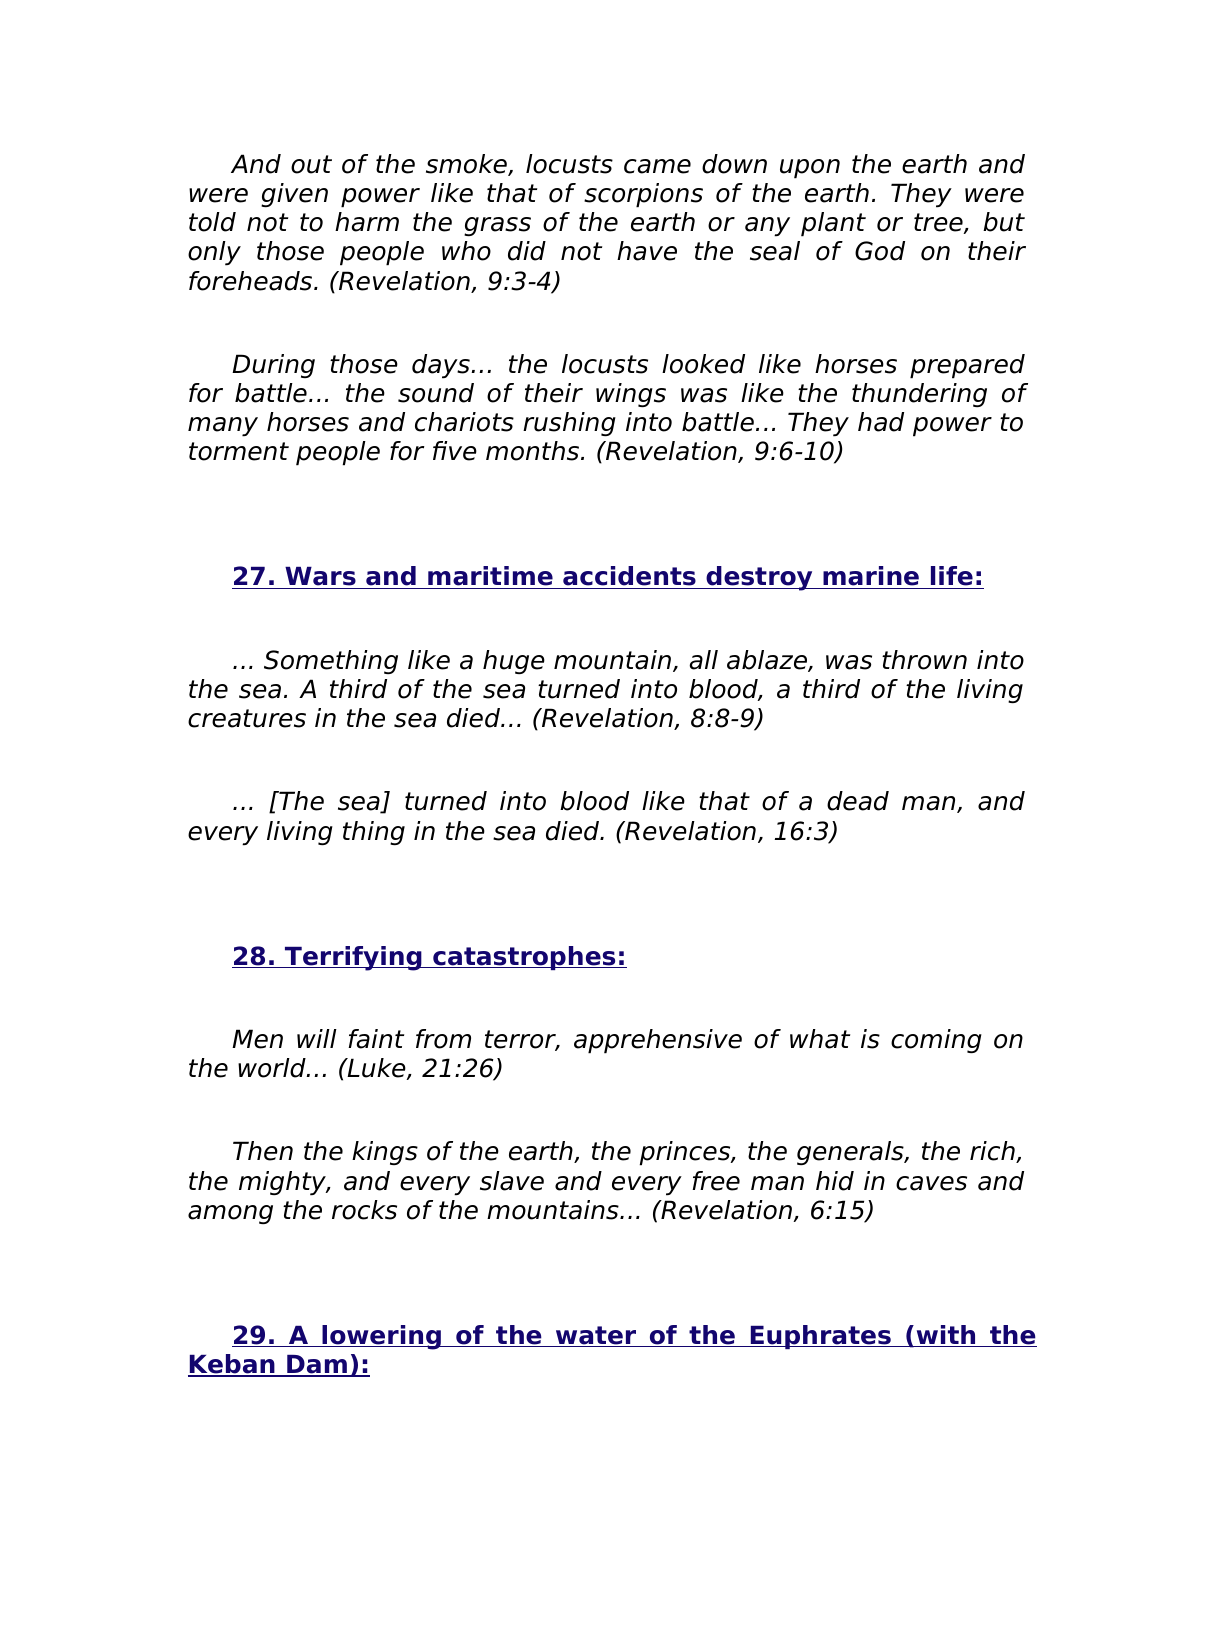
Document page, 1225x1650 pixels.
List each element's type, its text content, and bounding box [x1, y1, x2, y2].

text ... Something like a huge mountain, all ablaze, was thrown into the sea. A third of the sea turned into blood, a third of the living creatures in the sea died... (Revelation, 8:8-9) [187, 646, 1026, 733]
text During those days... the locusts looked like horses prepared for battle... the sound of their wings was like the thundering of many horses and chariots rushing into battle... They had power to torment people for five months. (Revelation, 9:6-10) [187, 350, 1026, 467]
text ... [The sea] turned into blood like that of a dead man, and every living thing in the sea died. (Revelation, 16:3) [187, 787, 1026, 846]
text And out of the smoke, locusts came down upon the earth and were given power like that of scorpions of the earth. They were told not to harm the grass of the earth or any plant or tree, but only those people who did not have the seal of God on their foreheads. (Revelation, 9:3-4) [187, 150, 1026, 296]
text Then the kings of the earth, the princes, the generals, the rich, the mighty, and every slave and every free man hid in caves and among the rocks of the mountains... (Revelation, 6:15) [187, 1137, 1026, 1225]
text 29. A lowering of the water of the Euphrates (with the Keban Dam): [187, 1321, 1037, 1379]
text 28. Terrifying catastrophes: [187, 942, 1037, 971]
text 27. Wars and maritime accidents destroy marine life: [187, 562, 1037, 592]
text Men will faint from terror, apprehensive of what is coming on the world... (Luke, 21:26) [187, 1025, 1026, 1083]
